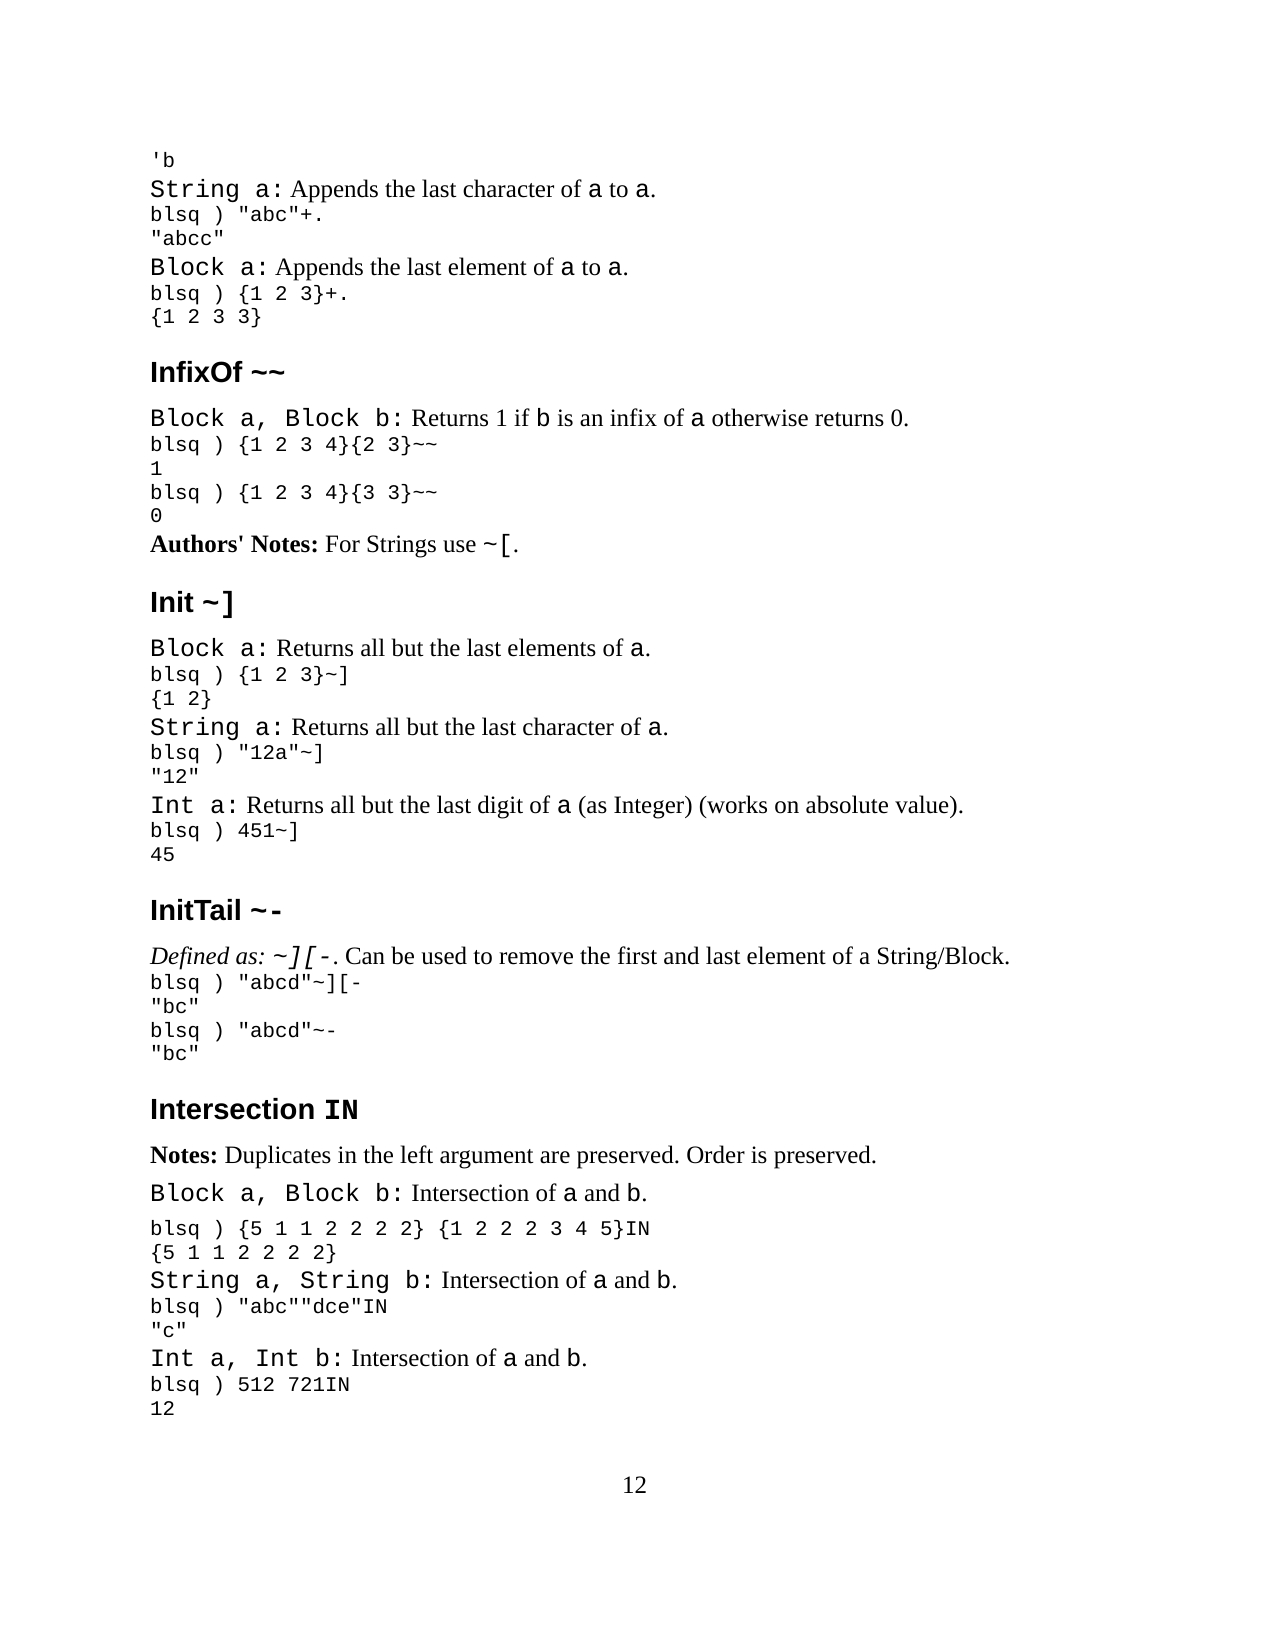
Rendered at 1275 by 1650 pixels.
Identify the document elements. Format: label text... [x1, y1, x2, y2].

text blsq ) "abcd"~][- [150, 972, 1125, 996]
text Block a, Block b: Returns 1 if b is an infix of a otherwise returns 0. [150, 403, 1125, 434]
text "abcc" [150, 228, 1125, 252]
text Block a: Returns all but the last elements of a. [150, 633, 1125, 664]
text Int a: Returns all but the last digit of a (as Integer) (works on absolute value). [150, 790, 1125, 821]
text Authors' Notes: For Strings use ~[. [150, 529, 1125, 560]
text Notes: Duplicates in the left argument are preserved. Order is preserved. [150, 1141, 1125, 1169]
text {1 2} [150, 688, 1125, 712]
text blsq ) {1 2 3 4}{2 3}~~ [150, 434, 1125, 458]
text 0 [150, 505, 1125, 529]
subtitle Init ~] [150, 585, 1125, 621]
text {1 2 3 3} [150, 306, 1125, 330]
text blsq ) "12a"~] [150, 742, 1125, 766]
text blsq ) 512 721IN [150, 1374, 1125, 1398]
subtitle InfixOf ~~ [150, 355, 1125, 391]
text Block a, Block b: Intersection of a and b. [150, 1178, 1125, 1209]
subtitle InitTail ~- [150, 893, 1125, 929]
text "bc" [150, 996, 1125, 1019]
text String a: Returns all but the last character of a. [150, 712, 1125, 742]
text 'b [150, 150, 1125, 174]
text String a, String b: Intersection of a and b. [150, 1265, 1125, 1296]
text blsq ) {1 2 3}+. [150, 283, 1125, 306]
text Block a: Appends the last element of a to a. [150, 252, 1125, 283]
text 1 [150, 458, 1125, 482]
text 12 [150, 1398, 1125, 1422]
text blsq ) {1 2 3}~] [150, 664, 1125, 688]
text blsq ) {1 2 3 4}{3 3}~~ [150, 482, 1125, 505]
text blsq ) "abc""dce"IN [150, 1296, 1125, 1320]
text "bc" [150, 1043, 1125, 1067]
text 45 [150, 844, 1125, 868]
subtitle Intersection IN [150, 1092, 1125, 1128]
text "c" [150, 1320, 1125, 1343]
text blsq ) "abc"+. [150, 204, 1125, 228]
text {5 1 1 2 2 2 2} [150, 1242, 1125, 1265]
text String a: Appends the last character of a to a. [150, 174, 1125, 204]
text Defined as: ~][-. Can be used to remove the first and last element of a String/Block. [150, 941, 1125, 972]
text Int a, Int b: Intersection of a and b. [150, 1343, 1125, 1374]
text blsq ) "abcd"~- [150, 1019, 1125, 1043]
text blsq ) 451~] [150, 821, 1125, 844]
text "12" [150, 766, 1125, 790]
text blsq ) {5 1 1 2 2 2 2} {1 2 2 2 3 4 5}IN [150, 1218, 1125, 1242]
